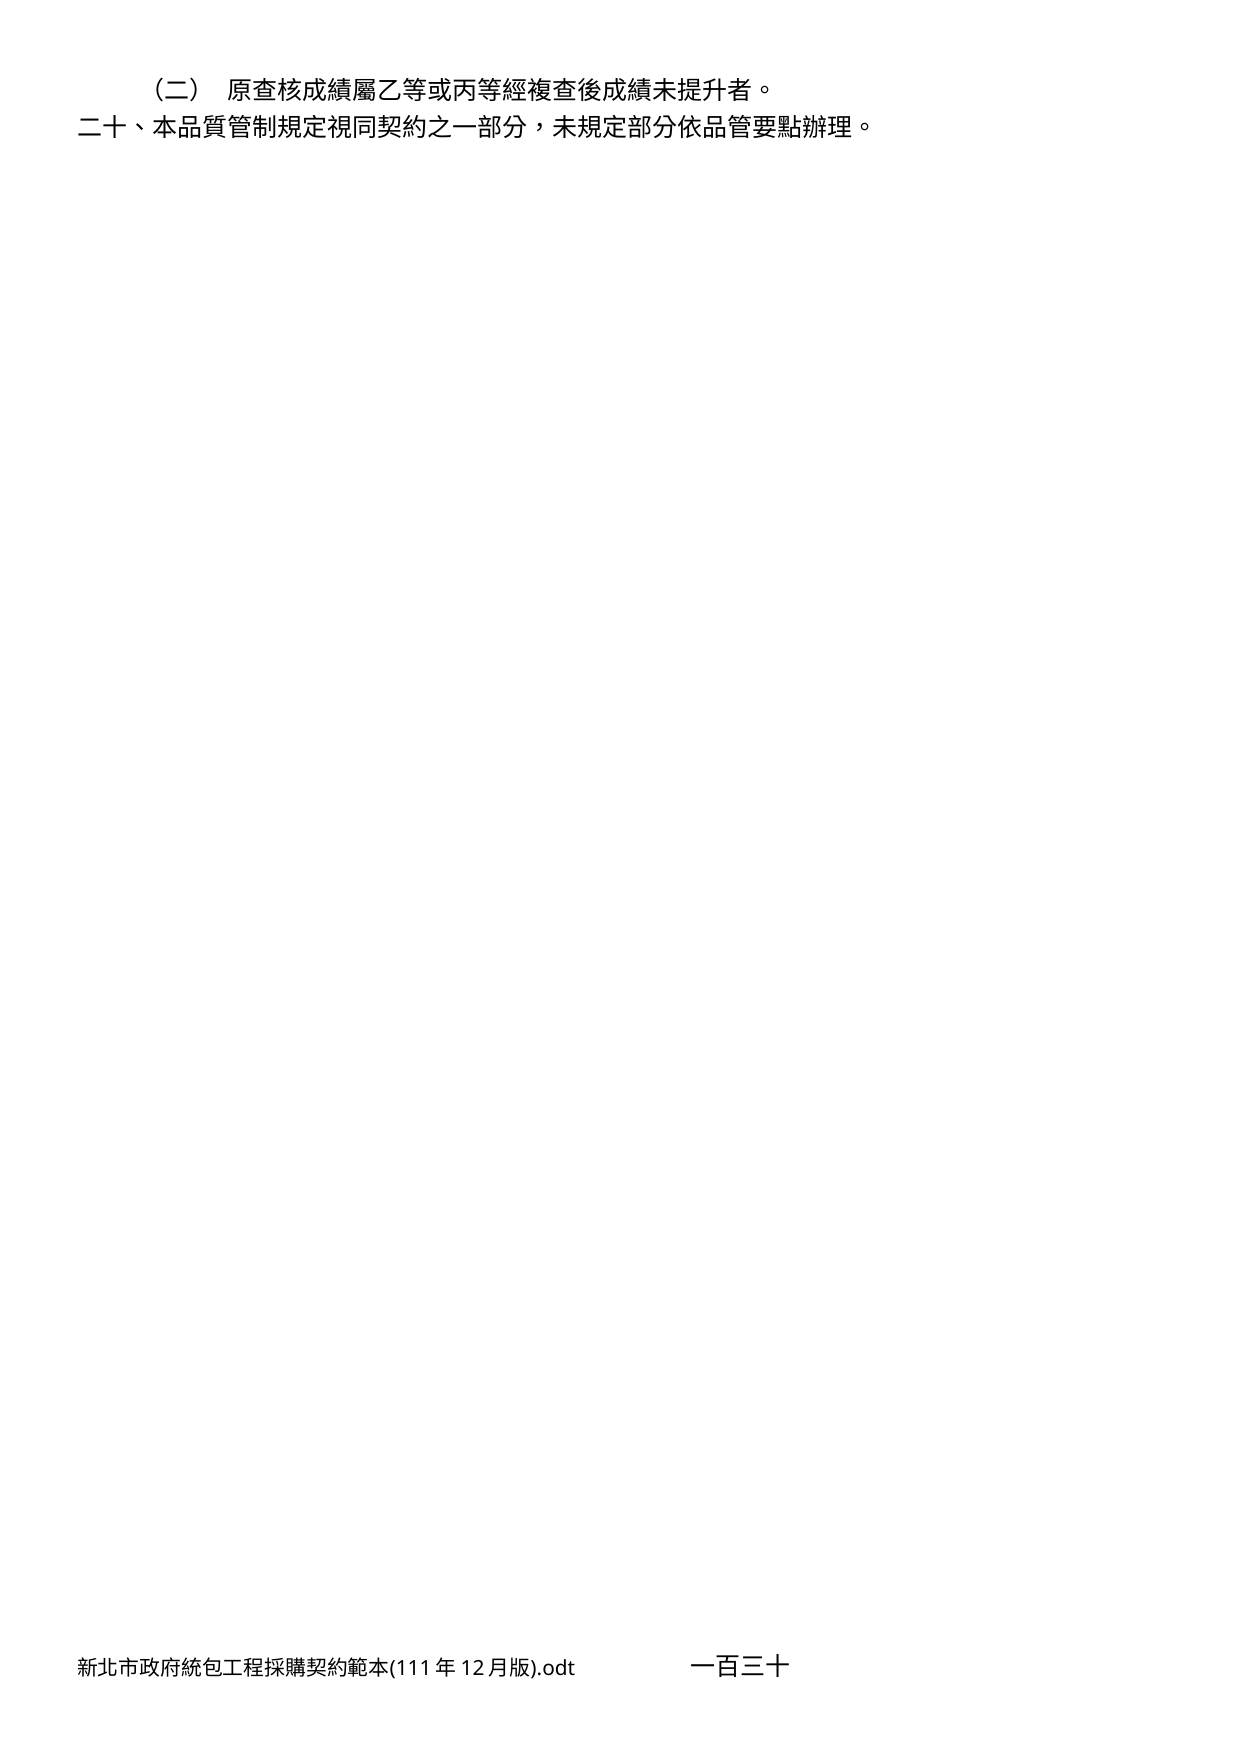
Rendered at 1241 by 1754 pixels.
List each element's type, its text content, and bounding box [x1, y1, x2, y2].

text 二十、本品質管制規定視同契約之一部分，未規定部分依品管要點辦理。 [77, 107, 1169, 143]
list 原查核成績屬乙等或丙等經複查後成績未提升者。 [139, 71, 1169, 107]
